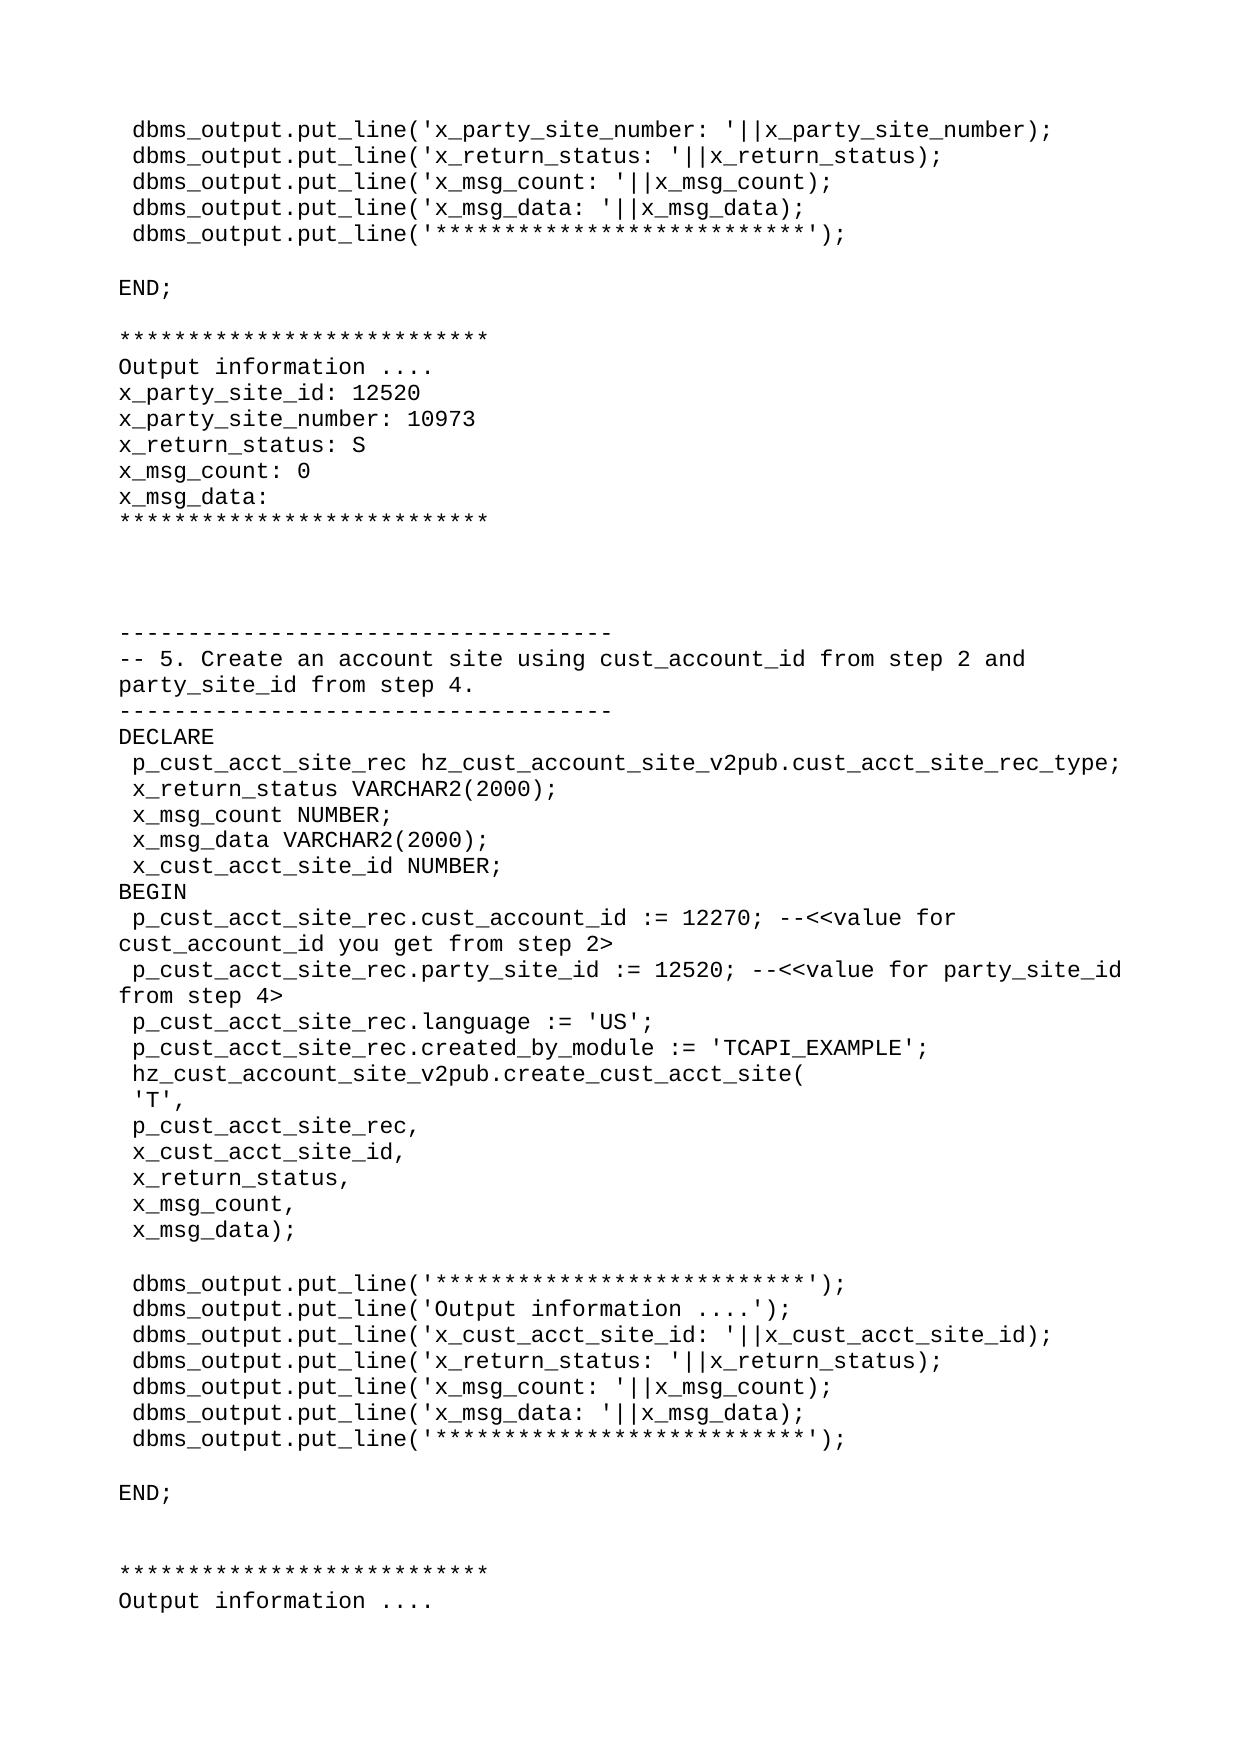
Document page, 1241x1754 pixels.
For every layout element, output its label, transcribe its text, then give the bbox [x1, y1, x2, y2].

text DECLARE [118, 725, 1122, 751]
text END; [118, 1481, 1122, 1507]
text dbms_output.put_line('x_msg_data: '||x_msg_data); [118, 196, 1122, 222]
text dbms_output.put_line('x_party_site_number: '||x_party_site_number); [118, 118, 1122, 144]
text p_cust_acct_site_rec.created_by_module := 'TCAPI_EXAMPLE'; [118, 1036, 1122, 1062]
text *************************** [118, 1563, 1122, 1589]
text *************************** [118, 330, 1122, 356]
text x_return_status, [118, 1166, 1122, 1192]
text BEGIN [118, 881, 1122, 907]
text x_msg_count NUMBER; [118, 803, 1122, 829]
text p_cust_acct_site_rec hz_cust_account_site_v2pub.cust_acct_site_rec_type; [118, 751, 1122, 777]
text p_cust_acct_site_rec.party_site_id := 12520; --<<value for party_site_id from step 4> [118, 958, 1122, 1010]
text -- 5. Create an account site using cust_account_id from step 2 and party_site_id from step 4. [118, 647, 1122, 699]
text ------------------------------------ [118, 621, 1122, 647]
text dbms_output.put_line('x_return_status: '||x_return_status); [118, 144, 1122, 170]
text dbms_output.put_line('x_cust_acct_site_id: '||x_cust_acct_site_id); [118, 1324, 1122, 1350]
text p_cust_acct_site_rec, [118, 1114, 1122, 1140]
text dbms_output.put_line('x_msg_count: '||x_msg_count); [118, 1376, 1122, 1402]
text x_cust_acct_site_id, [118, 1140, 1122, 1166]
text END; [118, 276, 1122, 302]
text x_msg_count: 0 [118, 459, 1122, 485]
text x_msg_data: [118, 485, 1122, 511]
text x_cust_acct_site_id NUMBER; [118, 855, 1122, 881]
text dbms_output.put_line('***************************'); [118, 222, 1122, 248]
text dbms_output.put_line('x_msg_data: '||x_msg_data); [118, 1402, 1122, 1427]
text x_msg_data); [118, 1218, 1122, 1244]
text *************************** [118, 511, 1122, 537]
text dbms_output.put_line('x_return_status: '||x_return_status); [118, 1350, 1122, 1376]
text Output information .... [118, 1589, 1122, 1615]
text hz_cust_account_site_v2pub.create_cust_acct_site( [118, 1062, 1122, 1088]
text x_msg_data VARCHAR2(2000); [118, 829, 1122, 855]
text ------------------------------------ [118, 699, 1122, 725]
text Output information .... [118, 356, 1122, 382]
text x_party_site_number: 10973 [118, 408, 1122, 433]
text x_party_site_id: 12520 [118, 382, 1122, 408]
text p_cust_acct_site_rec.cust_account_id := 12270; --<<value for cust_account_id you get from step 2> [118, 907, 1122, 958]
text x_msg_count, [118, 1192, 1122, 1218]
text dbms_output.put_line('Output information ....'); [118, 1298, 1122, 1324]
text dbms_output.put_line('x_msg_count: '||x_msg_count); [118, 170, 1122, 196]
text dbms_output.put_line('***************************'); [118, 1272, 1122, 1298]
text 'T', [118, 1088, 1122, 1114]
text p_cust_acct_site_rec.language := 'US'; [118, 1010, 1122, 1036]
text dbms_output.put_line('***************************'); [118, 1427, 1122, 1453]
text x_return_status VARCHAR2(2000); [118, 777, 1122, 803]
text x_return_status: S [118, 433, 1122, 459]
